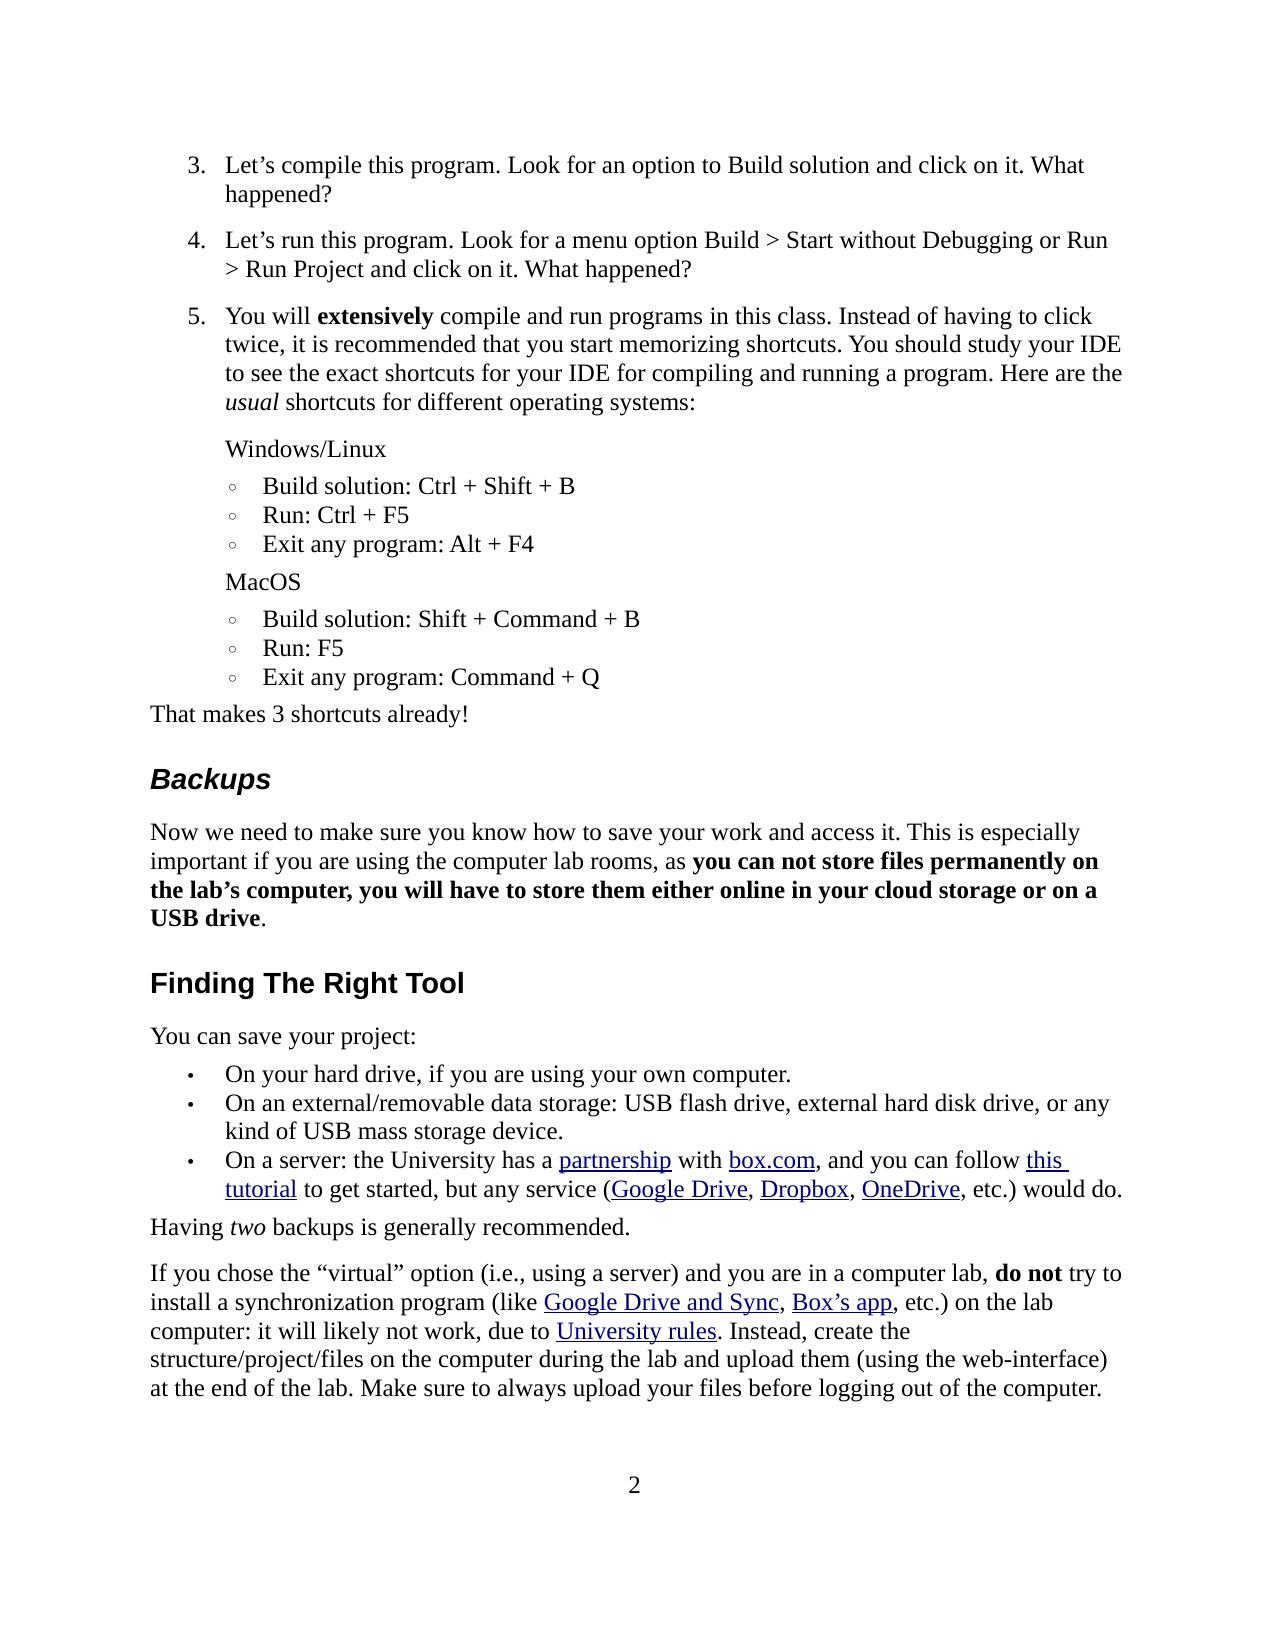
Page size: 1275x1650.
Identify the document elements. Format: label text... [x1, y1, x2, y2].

list On your hard drive, if you are using your own computer. [187, 1059, 1125, 1088]
text Now we need to make sure you know how to save your work and access it. This is especially important if you are using the computer lab rooms, as you can not store files permanently on the lab’s computer, you will have to store them either online in your cloud storage or on a USB drive. [150, 817, 1125, 932]
subtitle Backups [150, 762, 1125, 796]
list Run: Ctrl + F5 [225, 500, 1125, 529]
list Windows/Linux [187, 434, 1125, 462]
list You will extensively compile and run programs in this class. Instead of having to click twice, it is recommended that you start memorizing shortcuts. You should study your IDE to see the exact shortcuts for your IDE for compiling and running a program. Here are the usual shortcuts for different operating systems: [187, 301, 1125, 416]
text Having two backups is generally recommended. [150, 1212, 1125, 1240]
list Let’s compile this program. Look for an option to Build solution and click on it. What happened? [187, 150, 1125, 207]
list On an external/removable data storage: USB flash drive, external hard disk drive, or any kind of USB mass storage device. [187, 1088, 1125, 1145]
subtitle Finding The Right Tool [150, 966, 1125, 1000]
text That makes 3 shortcuts already! [150, 699, 1125, 728]
list Build solution: Ctrl + Shift + B [225, 471, 1125, 500]
text If you chose the “virtual” option (i.e., using a server) and you are in a computer lab, do not try to install a synchronization program (like Google Drive and Sync, Box’s app, etc.) on the lab computer: it will likely not work, due to University rules. Instead, create the structure/project/files on the computer during the lab and upload them (using the web-interface) at the end of the lab. Make sure to always upload your files before logging out of the computer. [150, 1258, 1125, 1402]
list Exit any program: Command + Q [225, 662, 1125, 691]
list Exit any program: Alt + F4 [225, 529, 1125, 558]
list On a server: the University has a partnership with box.com, and you can follow this tutorial to get started, but any service (Google Drive, Dropbox, OneDrive, etc.) would do. [187, 1145, 1125, 1203]
list Let’s run this program. Look for a menu option Build > Start without Debugging or Run > Run Project and click on it. What happened? [187, 225, 1125, 283]
list MacOS [187, 567, 1125, 595]
text You can save your project: [150, 1021, 1125, 1050]
list Build solution: Shift + Command + B [225, 604, 1125, 633]
list Run: F5 [225, 633, 1125, 662]
